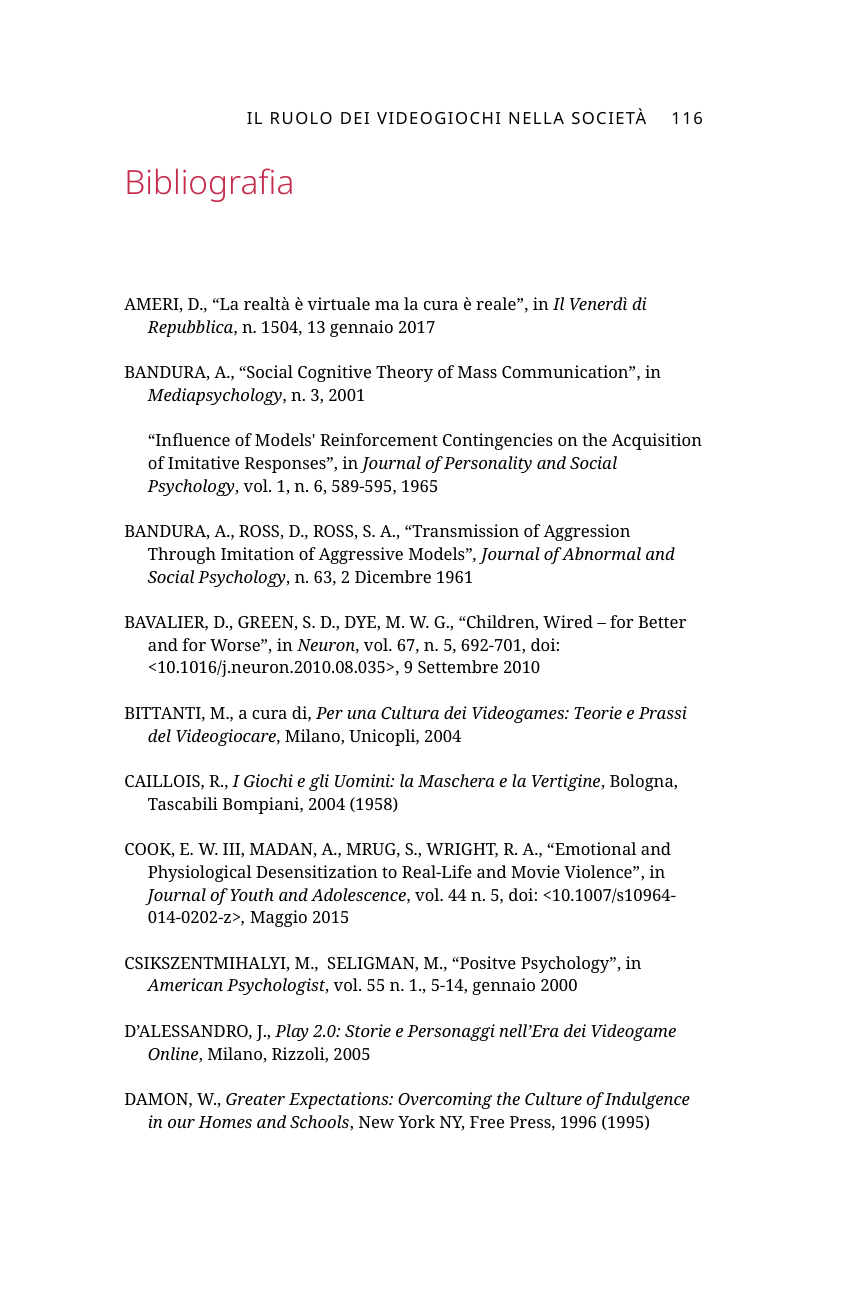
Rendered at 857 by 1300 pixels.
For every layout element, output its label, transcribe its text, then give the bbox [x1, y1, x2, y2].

text BANDURA, A., ROSS, D., ROSS, S. A., “Transmission of Aggression Through Imitation of Aggressive Models”, Journal of Abnormal and Social Psychology, n. 63, 2 Dicembre 1961 [124, 520, 703, 588]
text BANDURA, A., “Social Cognitive Theory of Mass Communication”, in Mediapsychology, n. 3, 2001 [124, 361, 703, 406]
text BAVALIER, D., GREEN, S. D., DYE, M. W. G., “Children, Wired – for Better and for Worse”, in Neuron, vol. 67, n. 5, 692-701, doi: <10.1016/j.neuron.2010.08.035>, 9 Settembre 2010 [124, 611, 703, 679]
subtitle Bibliografia [124, 158, 703, 204]
text D’ALESSANDRO, J., Play 2.0: Storie e Personaggi nell’Era dei Videogame Online, Milano, Rizzoli, 2005 [124, 1019, 703, 1065]
text DAMON, W., Greater Expectations: Overcoming the Culture of Indulgence in our Homes and Schools, New York NY, Free Press, 1996 (1995) [124, 1087, 703, 1133]
text “Influence of Models' Reinforcement Contingencies on the Acquisition of Imitative Responses”, in Journal of Personality and Social Psychology, vol. 1, n. 6, 589-595, 1965 [124, 429, 703, 497]
text CAILLOIS, R., I Giochi e gli Uomini: la Maschera e la Vertigine, Bologna, Tascabili Bompiani, 2004 (1958) [124, 769, 703, 815]
text BITTANTI, M., a cura di, Per una Cultura dei Videogames: Teorie e Prassi del Videogiocare, Milano, Unicopli, 2004 [124, 701, 703, 747]
text CSIKSZENTMIHALYI, M., SELIGMAN, M., “Positve Psychology”, in American Psychologist, vol. 55 n. 1., 5-14, gennaio 2000 [124, 951, 703, 997]
text COOK, E. W. III, MADAN, A., MRUG, S., WRIGHT, R. A., “Emotional and Physiological Desensitization to Real-Life and Movie Violence”, in Journal of Youth and Adolescence, vol. 44 n. 5, doi: <10.1007/s10964-014-0202-z>, Maggio 2015 [124, 838, 703, 928]
text AMERI, D., “La realtà è virtuale ma la cura è reale”, in Il Venerdì di Repubblica, n. 1504, 13 gennaio 2017 [124, 293, 703, 338]
